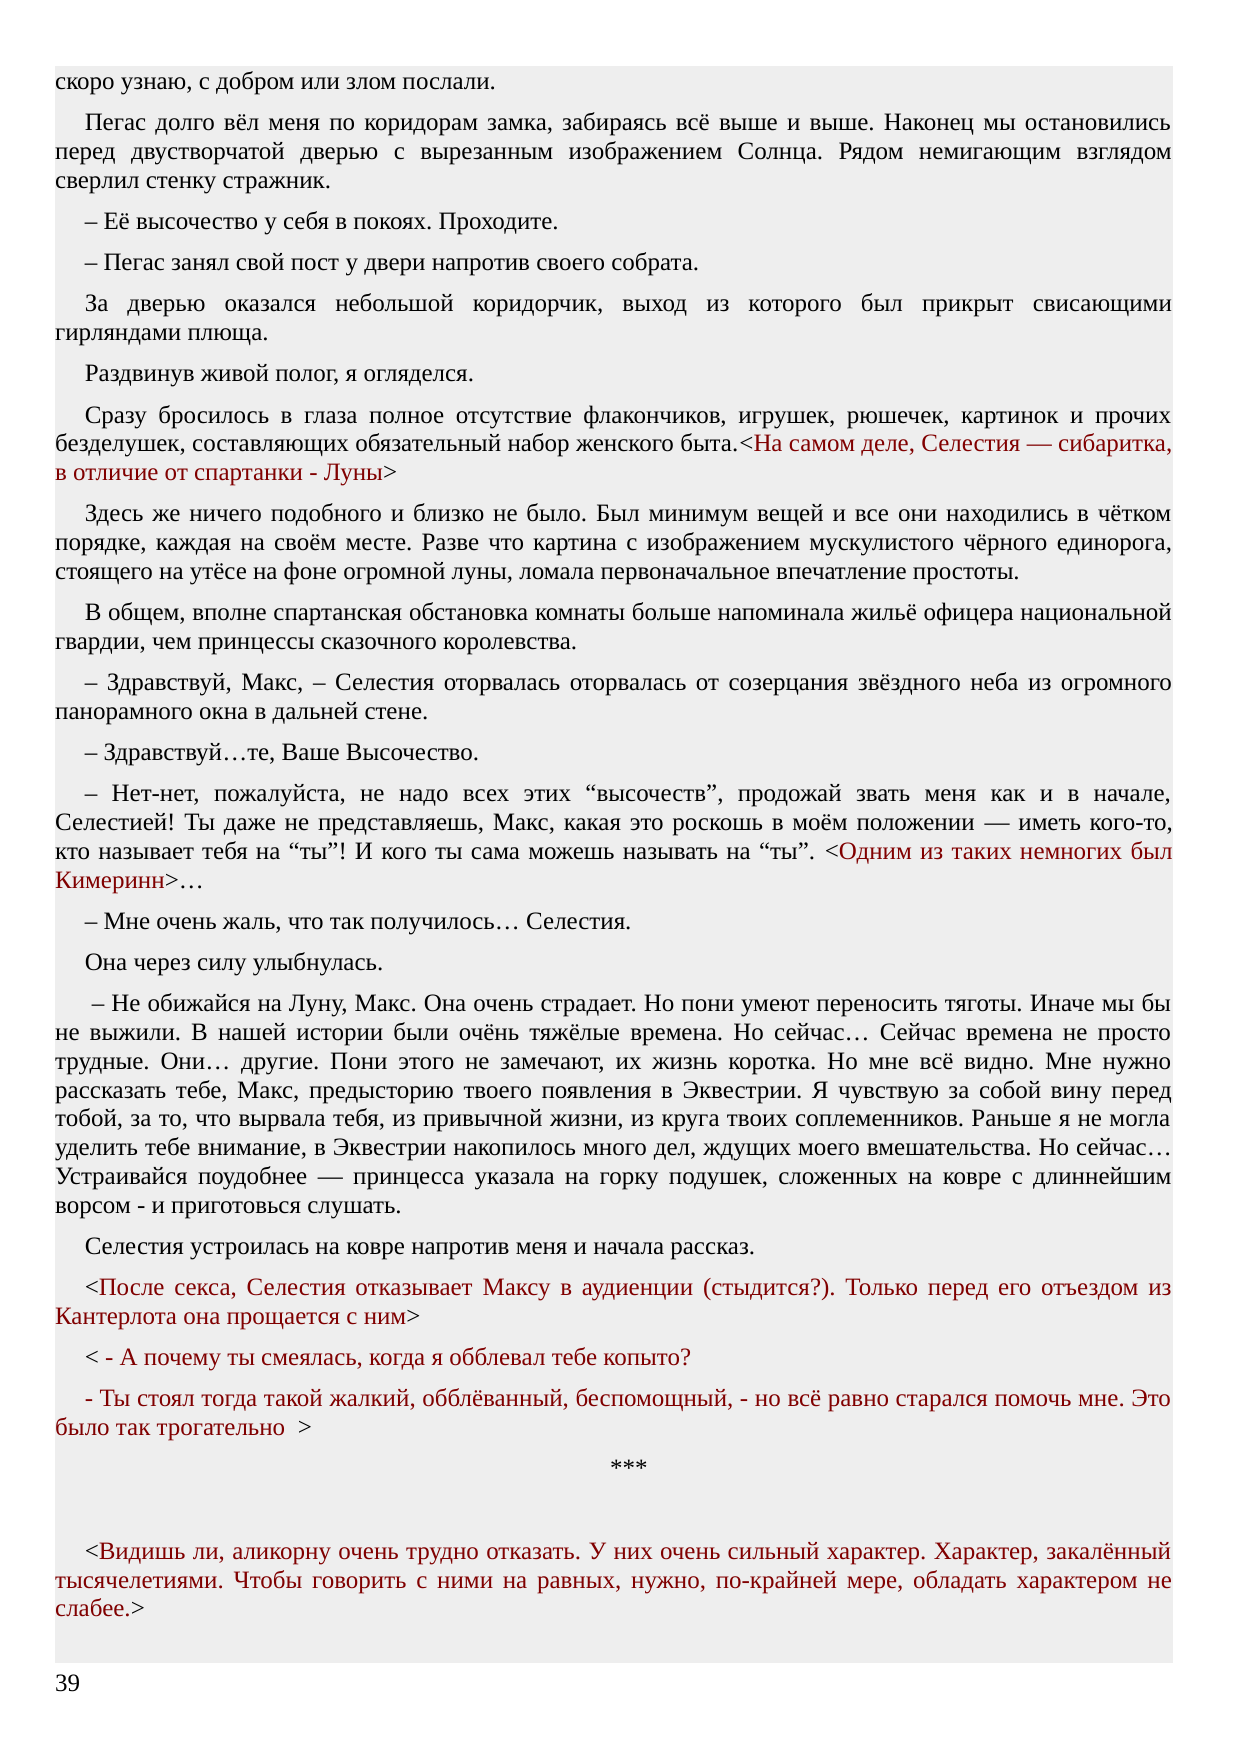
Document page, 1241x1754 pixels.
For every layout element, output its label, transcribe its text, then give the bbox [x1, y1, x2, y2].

text – Не обижайся на Луну, Макс. Она очень страдает. Но пони умеют переносить тяготы. Иначе мы бы не выжили. В нашей истории были очёнь тяжёлые времена. Но сейчас… Сейчас времена не просто трудные. Они… другие. Пони этого не замечают, их жизнь коротка. Но мне всё видно. Мне нужно рассказать тебе, Макс, предысторию твоего появления в Эквестрии. Я чувствую за собой вину перед тобой, за то, что вырвала тебя, из привычной жизни, из круга твоих соплеменников. Раньше я не могла уделить тебе внимание, в Эквестрии накопилось много дел, ждущих моего вмешательства. Но сейчас… Устраивайся поудобнее — принцесса указала на горку подушек, сложенных на ковре с длиннейшим ворсом - и приготовься слушать. [55, 988, 1173, 1218]
text Здесь же ничего подобного и близко не было. Был минимум вещей и все они находились в чётком порядке, каждая на своём месте. Разве что картина с изображением мускулистого чёрного единорога, стоящего на утёсе на фоне огромной луны, ломала первоначальное впечатление простоты. [55, 498, 1173, 585]
text Сразу бросилось в глаза полное отсутствие флакончиков, игрушек, рюшечек, картинок и прочих безделушек, составляющих обязательный набор женского быта.<На самом деле, Селестия — сибаритка, в отличие от спартанки - Луны> [55, 400, 1173, 486]
text *** [55, 1453, 1173, 1482]
text – Мне очень жаль, что так получилось… Селестия. [55, 906, 1173, 935]
text За дверью оказался небольшой коридорчик, выход из которого был прикрыт свисающими гирляндами плюща. [55, 288, 1173, 346]
text В общем, вполне спартанская обстановка комнаты больше напоминала жильё офицера национальной гвардии, чем принцессы сказочного королевства. [55, 597, 1173, 655]
text – Здравствуй…те, Ваше Высочество. [55, 737, 1173, 766]
text Пегас долго вёл меня по коридорам замка, забираясь всё выше и выше. Наконец мы остановились перед двустворчатой дверью с вырезанным изображением Солнца. Рядом немигающим взглядом сверлил стенку стражник. [55, 107, 1173, 193]
text – Пегас занял свой пост у двери напротив своего собрата. [55, 247, 1173, 276]
text - Ты стоял тогда такой жалкий, обблёванный, беспомощный, - но всё равно старался помочь мне. Это было так трогательно > [55, 1383, 1173, 1441]
text < - А почему ты смеялась, когда я обблевал тебе копыто? [55, 1342, 1173, 1371]
text скоро узнаю, с добром или злом послали. [55, 66, 1173, 95]
text Селестия устроилась на ковре напротив меня и начала рассказ. [55, 1231, 1173, 1260]
text <После секса, Селестия отказывает Максу в аудиенции (стыдится?). Только перед его отъездом из Кантерлота она прощается с ним> [55, 1272, 1173, 1330]
text <Видишь ли, аликорну очень трудно отказать. У них очень сильный характер. Характер, закалённый тысячелетиями. Чтобы говорить с ними на равных, нужно, по-крайней мере, обладать характером не слабее.> [55, 1536, 1173, 1622]
text Раздвинув живой полог, я огляделся. [55, 358, 1173, 387]
text – Нет-нет, пожалуйста, не надо всех этих “высочеств”, продожай звать меня как и в начале, Селестией! Ты даже не представляешь, Макс, какая это роскошь в моём положении — иметь кого-то, кто называет тебя на “ты”! И кого ты сама можешь называть на “ты”. <Одним из таких немногих был Кимеринн>… [55, 778, 1173, 893]
text – Её высочество у себя в покоях. Проходите. [55, 206, 1173, 235]
text – Здравствуй, Макс, – Селестия оторвалась оторвалась от созерцания звёздного неба из огромного панорамного окна в дальней стене. [55, 667, 1173, 725]
text Она через силу улыбнулась. [55, 947, 1173, 976]
